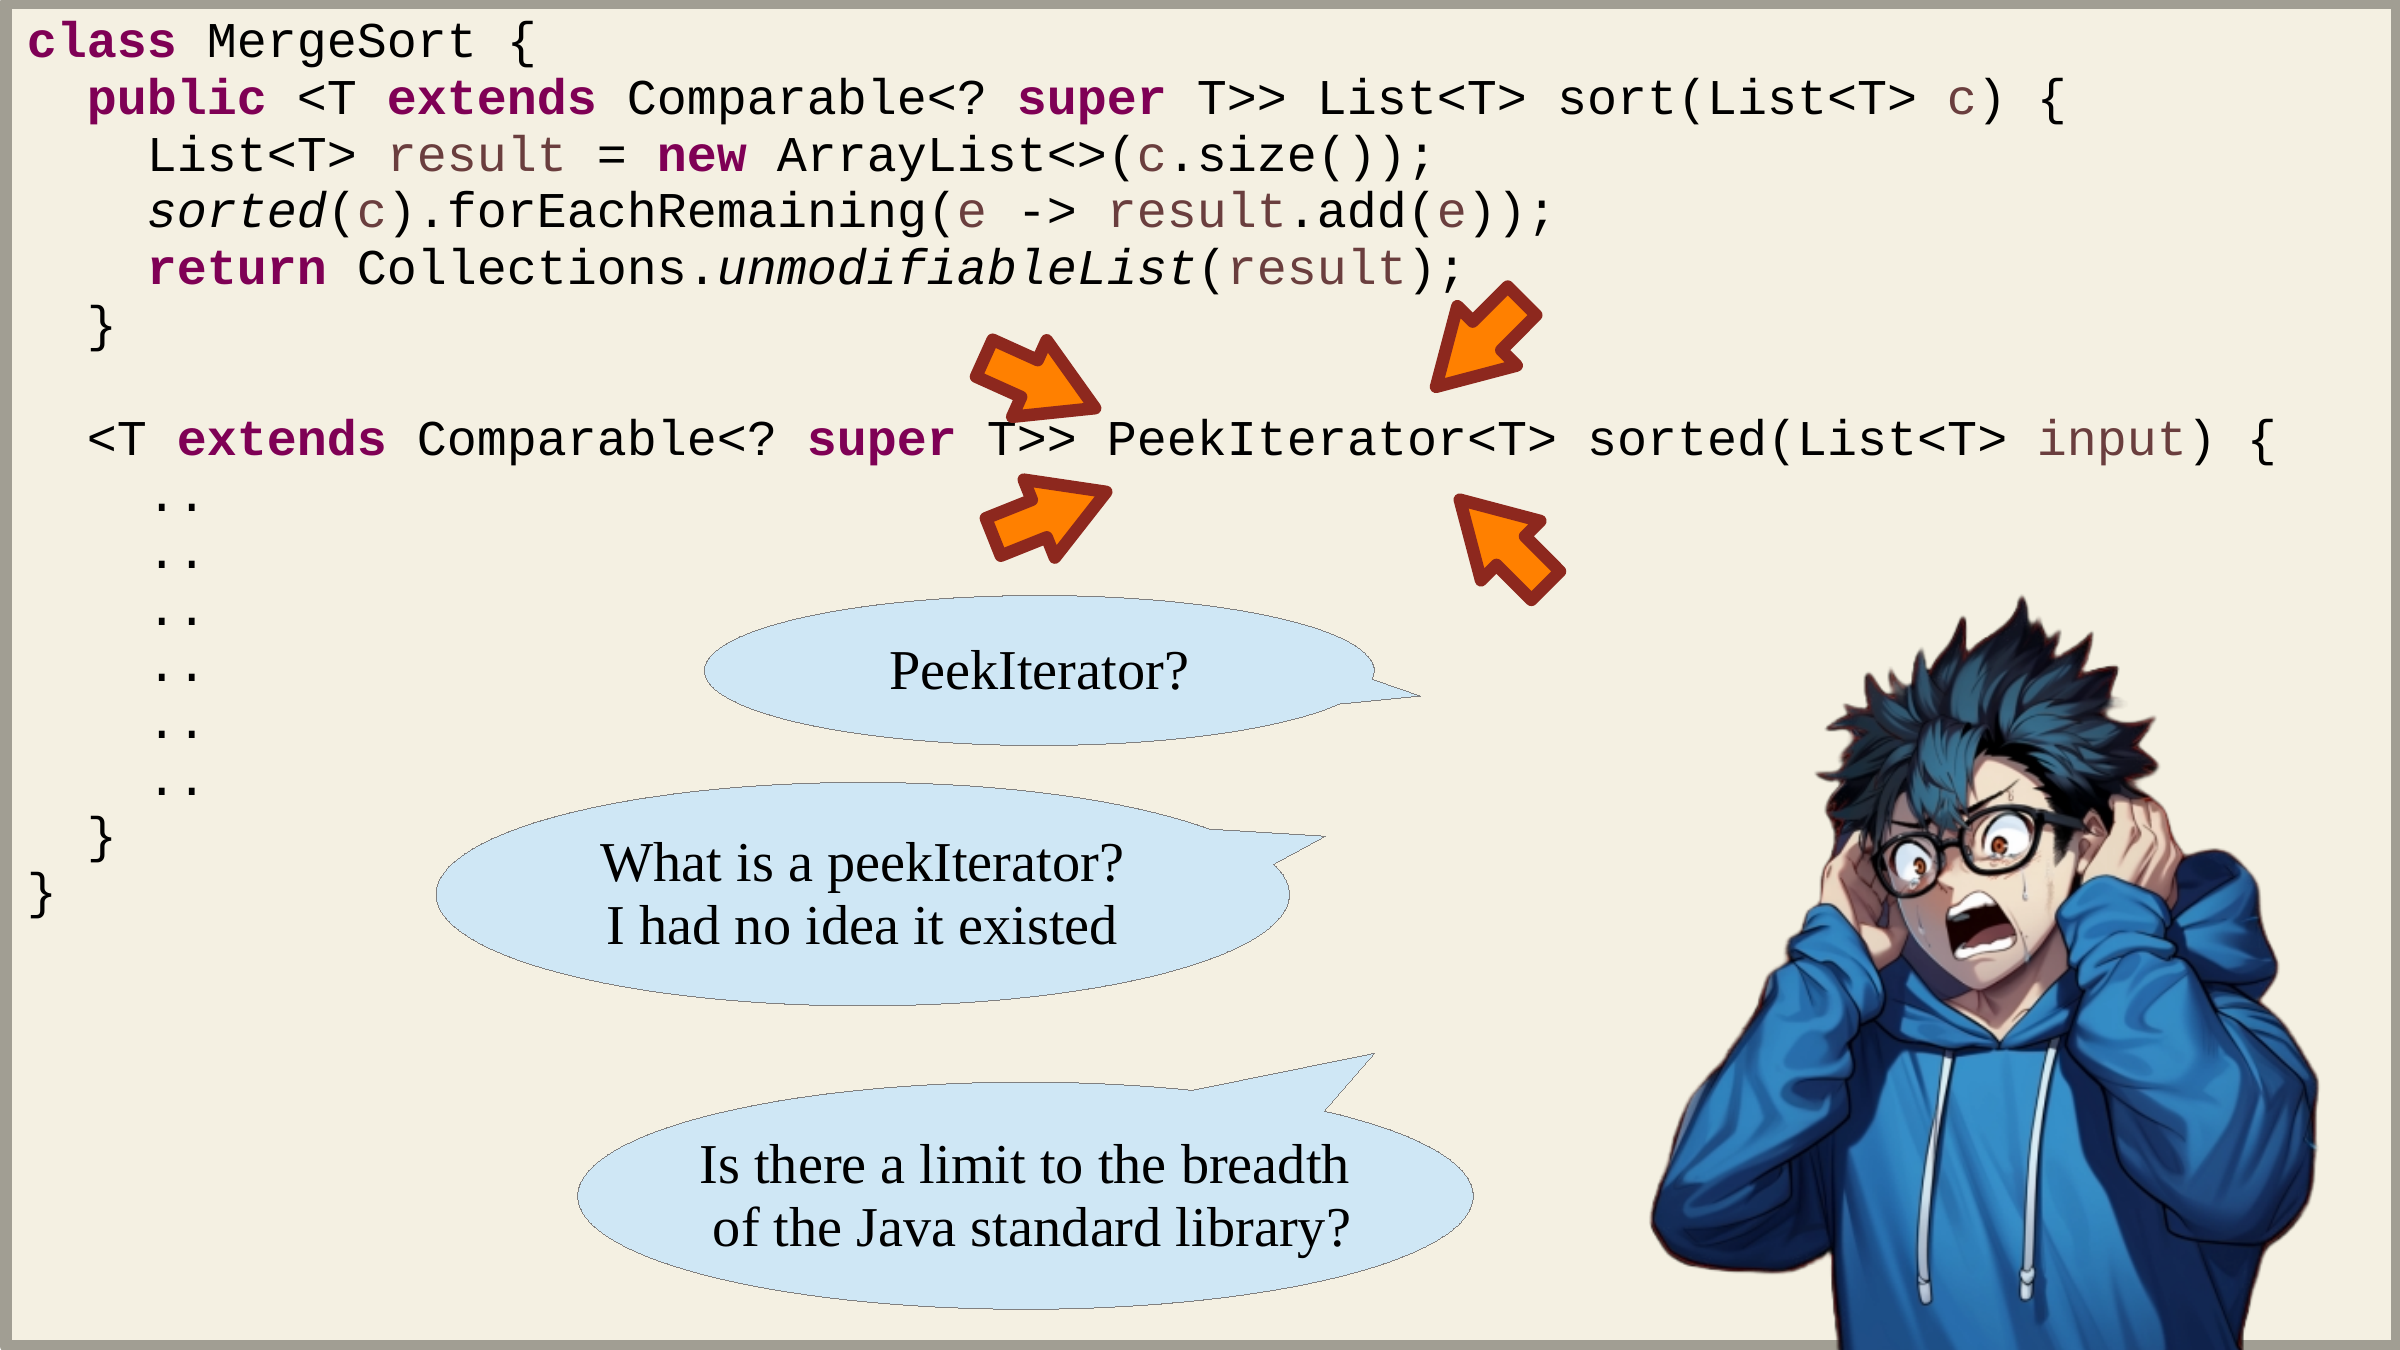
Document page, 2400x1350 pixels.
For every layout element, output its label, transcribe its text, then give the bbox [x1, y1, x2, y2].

text_box [985, 479, 1107, 558]
text_box What is a peekIterator? I had no idea it existed [436, 782, 1326, 1006]
text_box PeekIterator? [704, 595, 1421, 746]
text_box [1459, 499, 1561, 600]
text_box [1436, 286, 1537, 387]
text_box class MergeSort { public <T extends Comparable<? super T>> List<T> sort(List<T> c) { List<T> result = new ArrayList<>(c.size()); sorted(c).forEachRemaining(e -> result.add(e)); return Collections.unmodifiableList(result); } <T extends Comparable<? super T>> PeekIterator<T> sorted(List<T> input) { .. .. .. .. .. .. } } [5, 2, 2398, 1346]
text_box Is there a limit to the breadth of the Java standard library? [577, 1053, 1474, 1310]
picture [1493, 382, 2400, 1350]
text_box [976, 339, 1096, 417]
